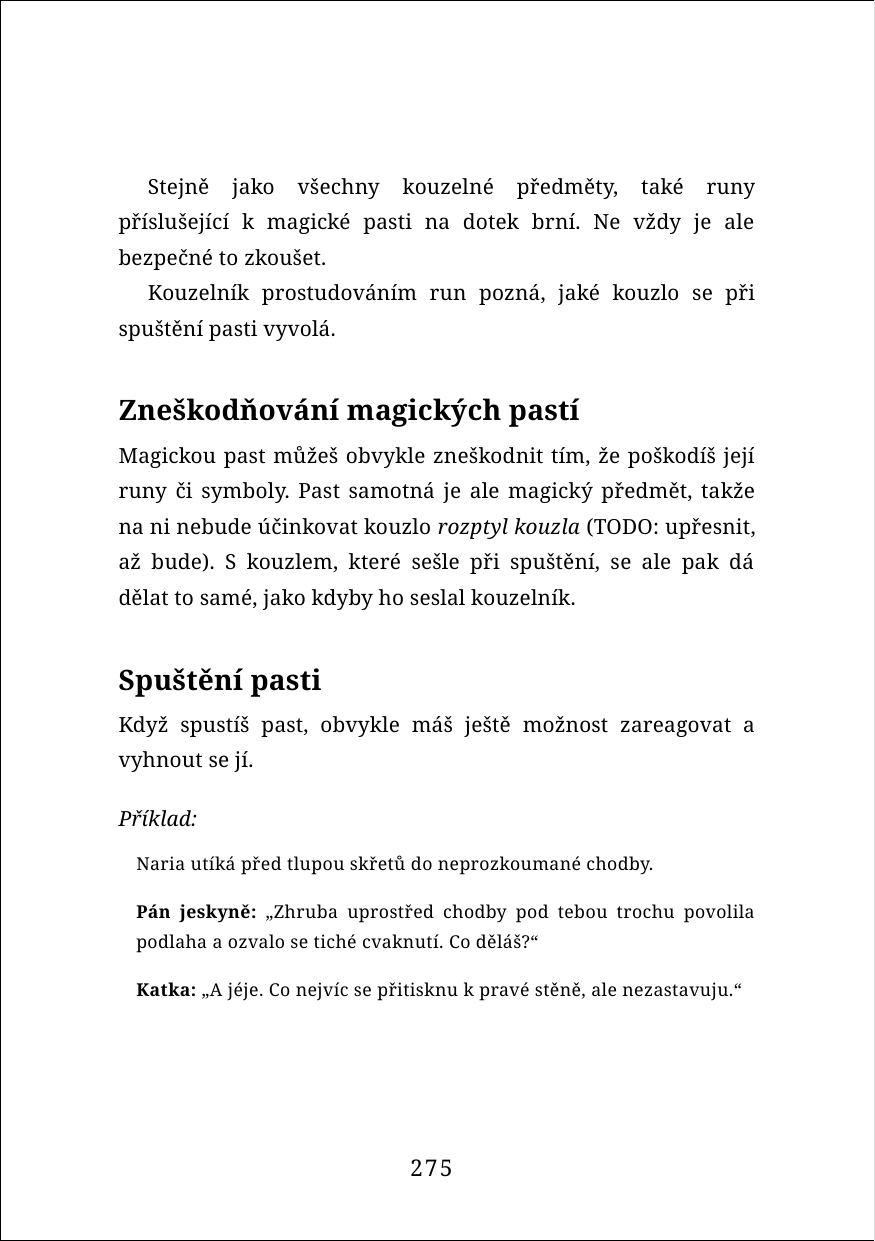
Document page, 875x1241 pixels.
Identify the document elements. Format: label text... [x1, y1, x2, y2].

subtitle Zneškodňování magických pastí [118, 391, 756, 429]
text Příklad: [118, 804, 756, 833]
text Katka: „A jéje. Co nejvíc se přitisknu k pravé stěně, ale nezastavuju.“ [136, 978, 756, 1002]
text Naria utíká před tlupou skřetů do neprozkoumané chodby. [136, 852, 756, 876]
text Když spustíš past, obvykle máš ještě možnost zareagovat a vyhnout se jí. [118, 710, 756, 774]
subtitle Spuštění pasti [118, 660, 756, 698]
text Magickou past můžeš obvykle zneškodnit tím, že poškodíš její runy či symboly. Past samotná je ale magický předmět, takže na ni nebude účinkovat kouzlo rozptyl kouzla (TODO: upřesnit, až bude). S kouzlem, které sešle při spuštění, se ale pak dá dělat to samé, jako kdyby ho seslal kouzelník. [118, 441, 756, 611]
text Pán jeskyně: „Zhruba uprostřed chodby pod tebou trochu povolila podlaha a ozvalo se tiché cvaknutí. Co děláš?“ [136, 900, 756, 954]
text Stejně jako všechny kouzelné předměty, také runy příslušející k magické pasti na dotek brní. Ne vždy je ale bezpečné to zkoušet. Kouzelník prostudováním run pozná, jaké kouzlo se při spuštění pasti vyvolá. [118, 172, 756, 342]
